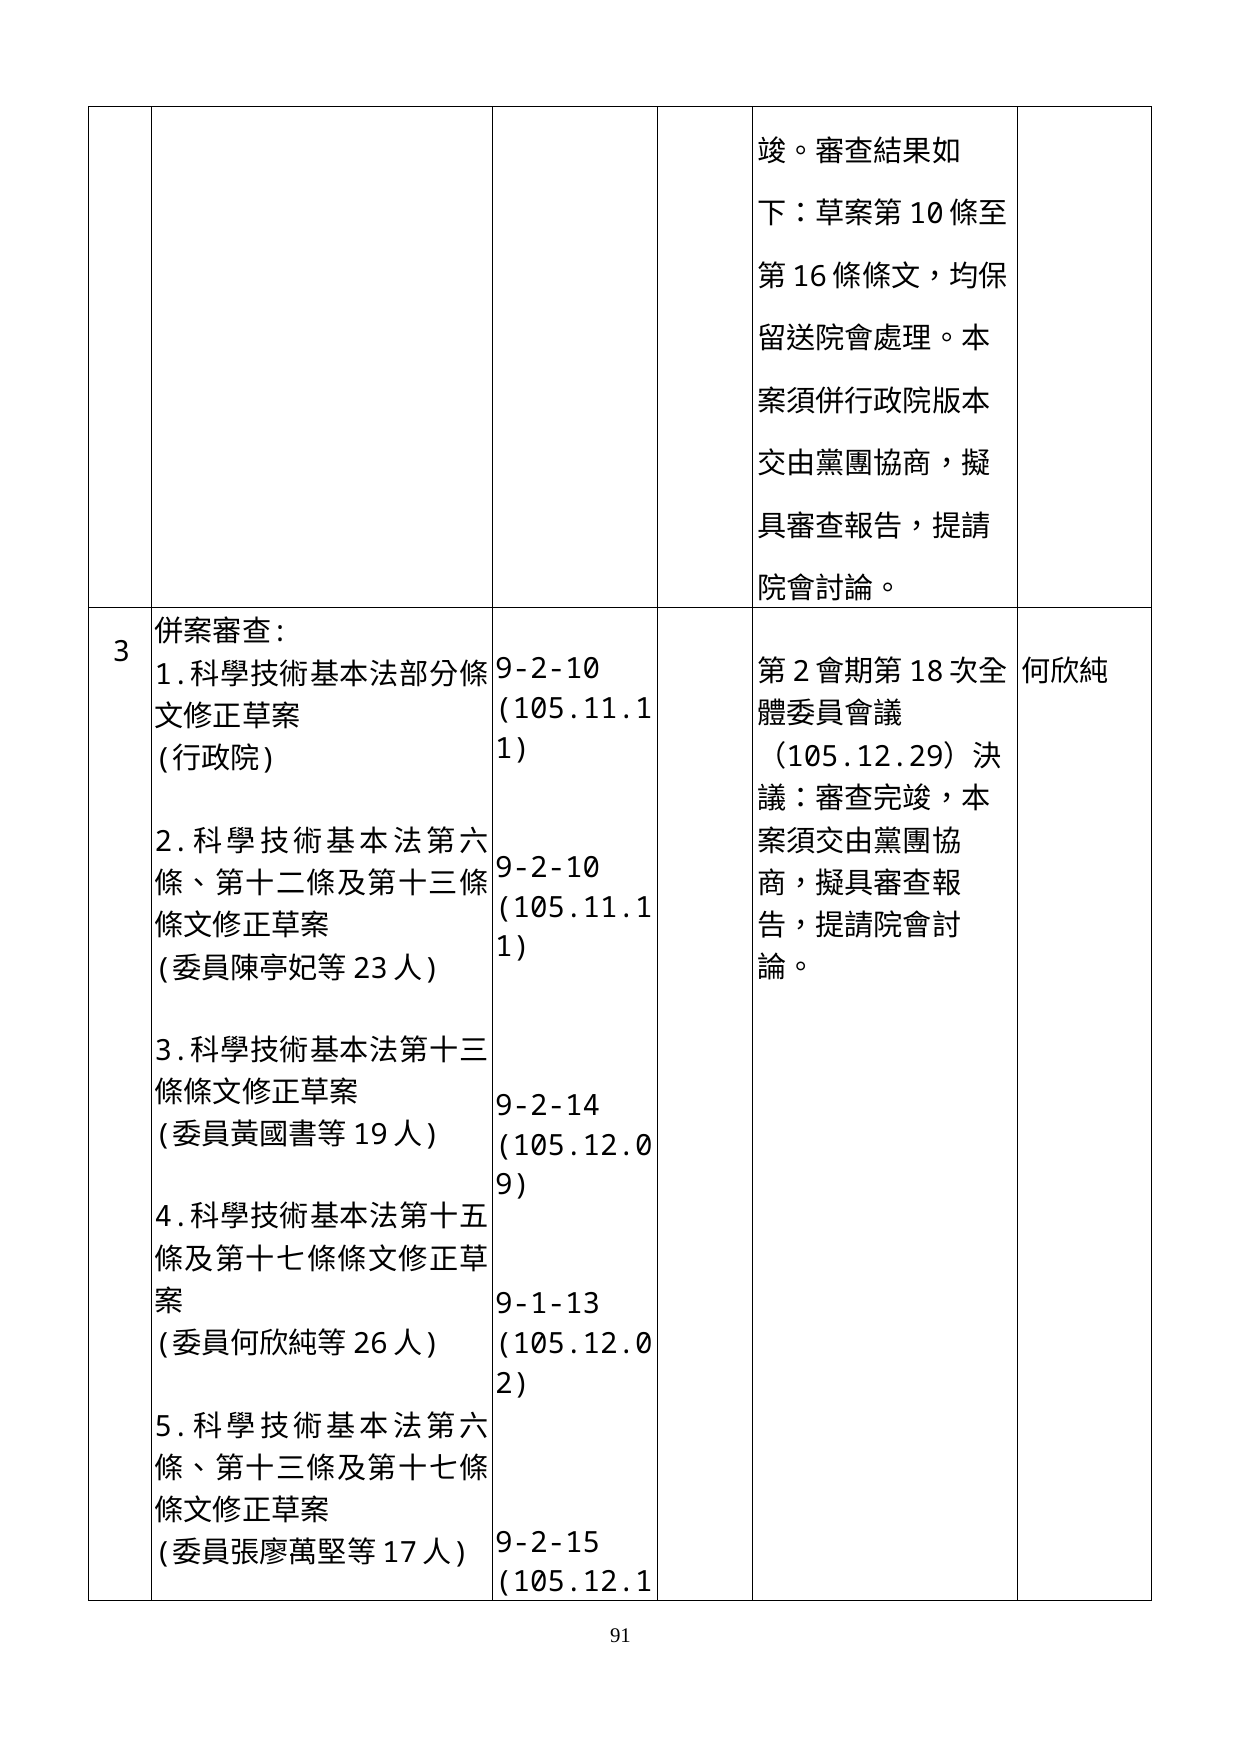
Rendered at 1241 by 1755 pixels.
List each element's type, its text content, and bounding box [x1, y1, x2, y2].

table_cell [493, 107, 657, 607]
table_cell [152, 107, 492, 607]
table_cell [89, 107, 151, 607]
table_cell [658, 107, 752, 607]
table_cell 併案審查: 1.科學技術基本法部分條文修正草案 (行政院) 2.科學技術基本法第六條、第十二條及第十三條條文修正草案 (委員陳亭妃等23人) 3.科學技術基本法第十三條條文修正草案 (委員黃國書等19人) 4.科學技術基本法第十五條及第十七條條文修正草案 (委員何欣純等26人) 5.科學技術基本法第六條、第十三條及第十七條條文修正草案 (委員張廖萬堅等17人) [152, 608, 492, 1600]
table_cell [1018, 107, 1151, 607]
table_cell 竣。審查結果如下：草案第10條至第16條條文，均保留送院會處理。本案須併行政院版本交由黨團協商，擬具審查報告，提請院會討論。 [753, 107, 1017, 607]
table_cell [658, 608, 752, 1600]
table_cell 何欣純 [1018, 608, 1151, 1600]
table_cell 9-2-10 (105.11.11) 9-2-10 (105.11.11) 9-2-14 (105.12.09) 9-1-13 (105.12.02) 9-2-15 (105.12.1 [493, 608, 657, 1600]
table_cell 第2會期第18次全體委員會議（105.12.29）決議：審查完竣，本案須交由黨團協商，擬具審查報告，提請院會討論。 [753, 608, 1017, 1600]
table_cell [89, 608, 151, 1600]
